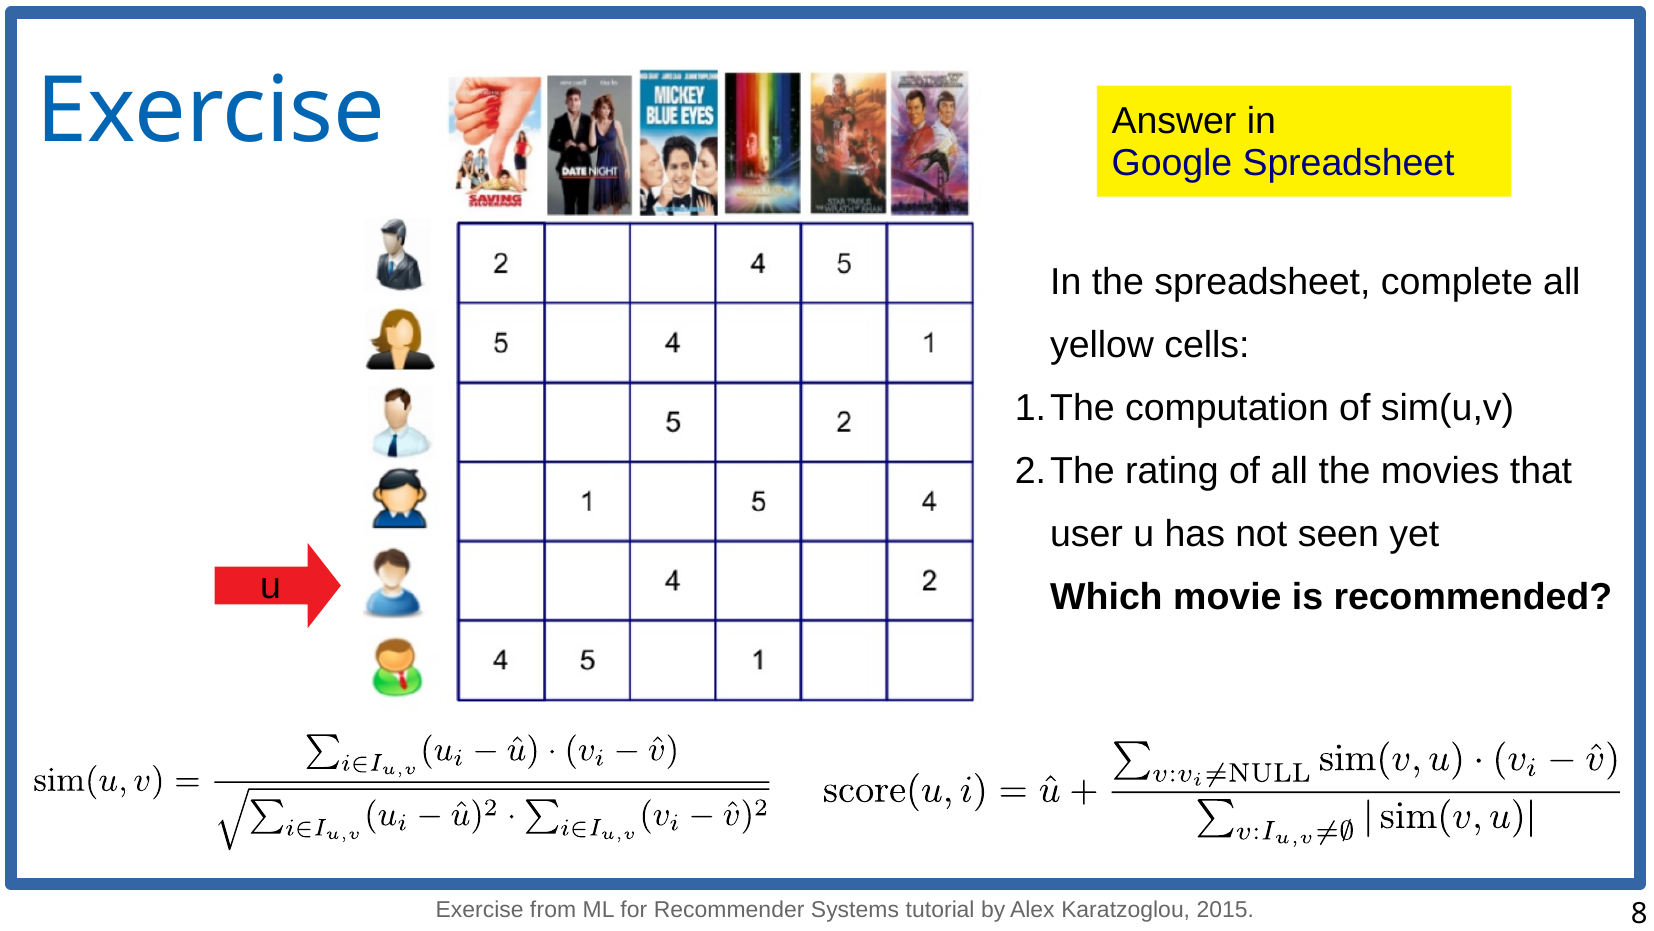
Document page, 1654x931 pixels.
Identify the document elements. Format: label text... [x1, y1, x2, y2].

picture [363, 62, 982, 710]
text_box [822, 741, 1621, 847]
text_box Exercise from ML for Recommender Systems tutorial by Alex Karatzoglou, 2015. [113, 890, 1577, 930]
text_box Answer in Google Spreadsheet [1096, 85, 1512, 197]
text_box [33, 734, 770, 851]
text_box In the spreadsheet, complete all yellow cells: The computation of sim(u,v) The rating of all the movies that user u has not seen yet Which movie is recommended? [999, 232, 1628, 688]
title Exercise [19, 25, 404, 187]
text_box u [214, 542, 341, 629]
